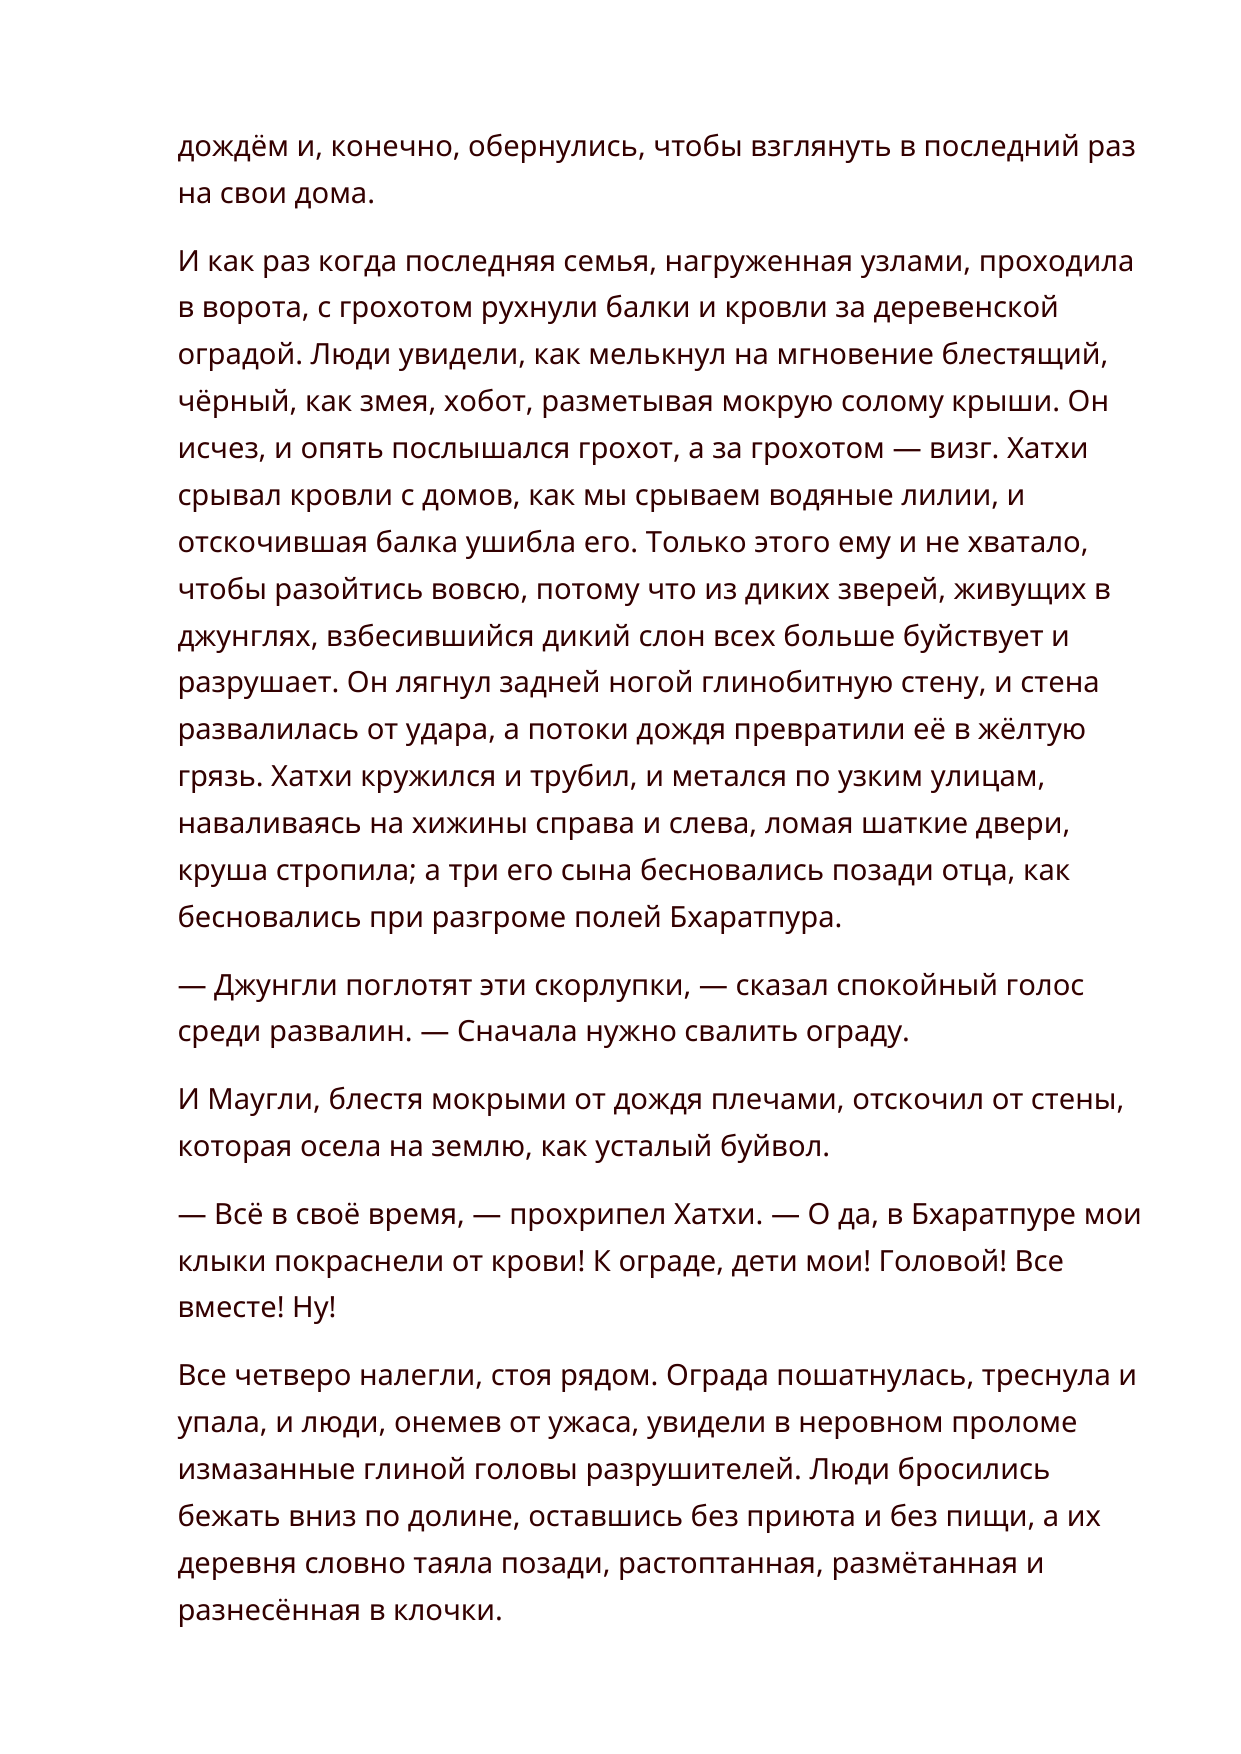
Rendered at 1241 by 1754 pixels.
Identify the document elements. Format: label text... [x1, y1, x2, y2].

text — Джунгли поглотят эти скорлупки, — сказал спокойный голос среди развалин. — Сначала нужно свалить ограду. [177, 957, 1152, 1050]
text — Всё в своё время, — прохрипел Хатхи. — О да, в Бхаратпуре мои клыки покраснели от крови! К ограде, дети мои! Головой! Все вместе! Ну! [177, 1186, 1152, 1326]
text Все четверо налегли, стоя рядом. Ограда пошатнулась, треснула и упала, и люди, онемев от ужаса, увидели в неровном проломе измазанные глиной головы разрушителей. Люди бросились бежать вниз по долине, оставшись без приюта и без пищи, а их деревня словно таяла позади, растоптанная, размётанная и разнесённая в клочки. [177, 1347, 1152, 1628]
text И Маугли, блестя мокрыми от дождя плечами, отскочил от стены, которая осела на землю, как усталый буйвол. [177, 1071, 1152, 1165]
text дождём и, конечно, обернулись, чтобы взглянуть в последний раз на свои дома. [177, 118, 1152, 212]
text И как раз когда последняя семья, нагруженная узлами, проходила в ворота, с грохотом рухнули балки и кровли за деревенской оградой. Люди увидели, как мелькнул на мгновение блестящий, чёрный, как змея, хобот, разметывая мокрую солому крыши. Он исчез, и опять послышался грохот, а за грохотом — визг. Хатхи срывал кровли с домов, как мы срываем водяные лилии, и отскочившая балка ушибла его. Только этого ему и не хватало, чтобы разойтись вовсю, потому что из диких зверей, живущих в джунглях, взбесившийся дикий слон всех больше буйствует и разрушает. Он лягнул задней ногой глинобитную стену, и стена развалилась от удара, а потоки дождя превратили её в жёлтую грязь. Хатхи кружился и трубил, и метался по узким улицам, наваливаясь на хижины справа и слева, ломая шаткие двери, круша стропила; а три его сына бесновались позади отца, как бесновались при разгроме полей Бхаратпура. [177, 233, 1152, 936]
